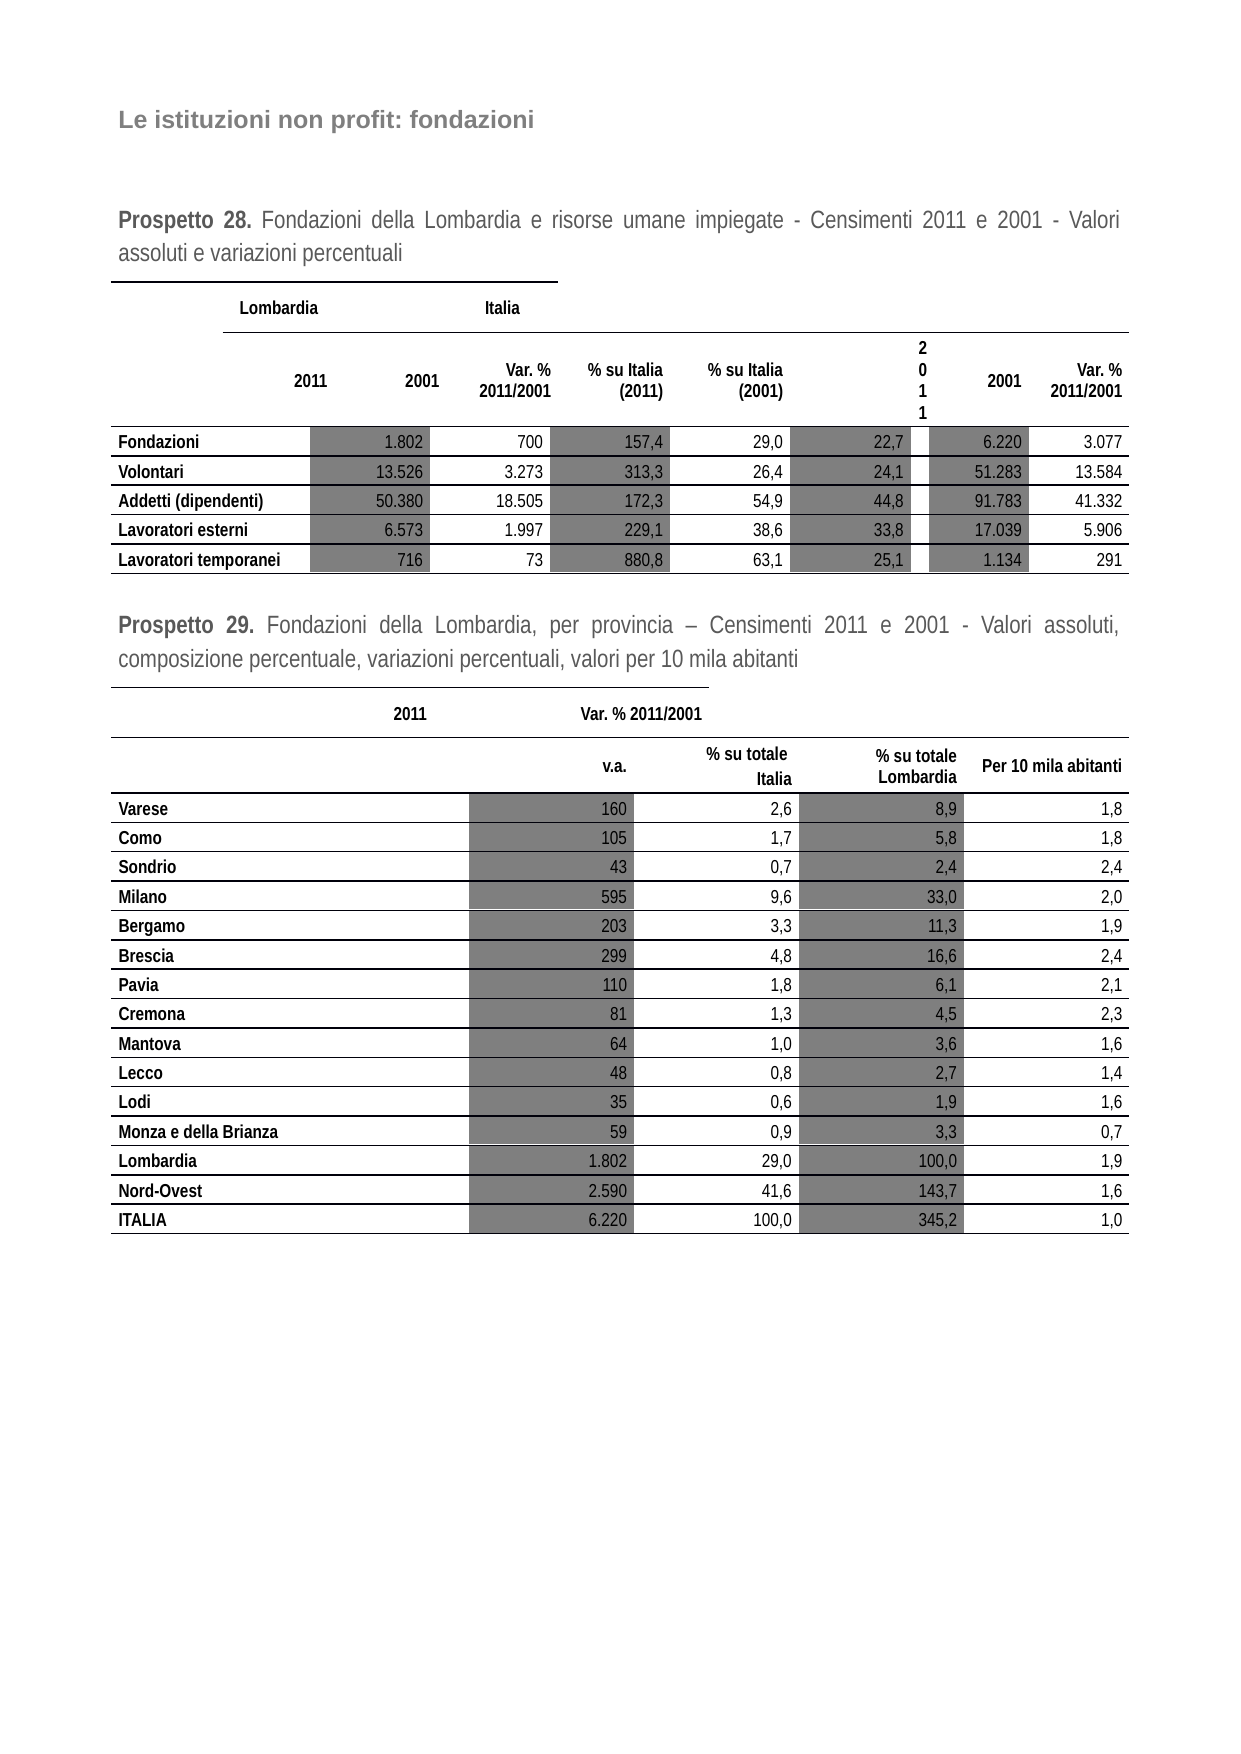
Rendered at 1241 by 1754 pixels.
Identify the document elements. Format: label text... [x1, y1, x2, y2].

table_cell Lecco [111, 1058, 469, 1086]
table_cell 1.134 [929, 545, 1029, 572]
table_cell % su totale Italia [634, 738, 799, 792]
table_cell Per 10 mila abitanti [964, 738, 1129, 792]
table_cell 1,8 [634, 970, 799, 998]
table_cell 0,9 [634, 1117, 799, 1144]
table_header [111, 283, 223, 426]
table_cell Varese [111, 794, 469, 821]
table_cell 1,0 [634, 1029, 799, 1056]
text Prospetto 29. Fondazioni della Lombardia, per provincia – Censimenti 2011 e 2001 - Valori assoluti, composizione percentuale, variazioni percentuali, valori per 10 mila abitanti [118, 607, 1122, 674]
table_cell 2011 [911, 333, 929, 426]
table_cell v.a. [469, 738, 634, 792]
table_cell Lavoratori esterni [111, 515, 310, 543]
table_cell 1.997 [430, 515, 550, 543]
table_cell 64 [469, 1029, 634, 1056]
table_cell 345,2 [799, 1205, 964, 1233]
table_cell Var. % 2011/2001 [446, 333, 558, 426]
table_cell % su totale Lombardia [799, 738, 964, 792]
table_cell 22,7 [790, 427, 911, 455]
table_cell 24,1 [790, 457, 911, 484]
table_cell Bergamo [111, 911, 469, 939]
table_cell [911, 545, 929, 572]
table_cell 48 [469, 1058, 634, 1086]
table_cell Sondrio [111, 852, 469, 880]
table_cell Milano [111, 882, 469, 909]
table_cell 38,6 [670, 515, 790, 543]
table_cell 313,3 [550, 457, 670, 484]
table_cell 41.332 [1029, 486, 1129, 514]
table_header Var. % 2011/2001 [510, 688, 709, 737]
table_cell Cremona [111, 999, 469, 1027]
table_cell Mantova [111, 1029, 469, 1056]
table_cell Volontari [111, 457, 310, 484]
table_cell ITALIA [111, 1205, 469, 1233]
table_cell 203 [469, 911, 634, 939]
text Le istituzioni non profit: fondazioni [118, 102, 1122, 135]
table_cell 2,6 [634, 794, 799, 821]
table_cell 1,8 [964, 823, 1129, 851]
table_cell [911, 486, 929, 514]
table_cell 1.802 [469, 1146, 634, 1174]
table_cell 6.220 [929, 427, 1029, 455]
table_cell 700 [430, 427, 550, 455]
table_cell Lavoratori temporanei [111, 545, 310, 572]
table_cell [911, 515, 929, 543]
table_cell Lodi [111, 1087, 469, 1115]
table_cell 1.802 [310, 427, 430, 455]
table_cell 18.505 [430, 486, 550, 514]
table_cell Como [111, 823, 469, 851]
table_cell 716 [310, 545, 430, 572]
table_cell 13.526 [310, 457, 430, 484]
table_cell Nord-Ovest [111, 1176, 469, 1203]
table_header [335, 283, 446, 331]
table_cell 880,8 [550, 545, 670, 572]
table_header [111, 688, 310, 737]
table_cell 160 [469, 794, 634, 821]
table_cell 33,0 [799, 882, 964, 909]
table_cell 91.783 [929, 486, 1029, 514]
table_cell 6,1 [799, 970, 964, 998]
table_cell 2,4 [964, 941, 1129, 968]
table_cell 143,7 [799, 1176, 964, 1203]
table_cell 1,9 [799, 1087, 964, 1115]
table_cell 291 [1029, 545, 1129, 572]
table_cell 0,8 [634, 1058, 799, 1086]
table_cell 25,1 [790, 545, 911, 572]
table_cell 54,9 [670, 486, 790, 514]
table_cell 2,4 [964, 852, 1129, 880]
table_cell [911, 427, 929, 455]
table_cell Monza e della Brianza [111, 1117, 469, 1144]
table_cell 105 [469, 823, 634, 851]
table_cell 0,7 [964, 1117, 1129, 1144]
table_cell 2,4 [799, 852, 964, 880]
table_cell 2001 [335, 333, 446, 426]
table_cell 1,6 [964, 1087, 1129, 1115]
table_cell 51.283 [929, 457, 1029, 484]
table_cell 5,8 [799, 823, 964, 851]
table_cell 17.039 [929, 515, 1029, 543]
table_cell 1,0 [964, 1205, 1129, 1233]
table_cell 3.077 [1029, 427, 1129, 455]
table_cell 5.906 [1029, 515, 1129, 543]
table_cell [790, 333, 911, 426]
table_cell 29,0 [670, 427, 790, 455]
table_cell 2,3 [964, 999, 1129, 1027]
table_cell 43 [469, 852, 634, 880]
table_cell 2,0 [964, 882, 1129, 909]
table_cell 1,9 [964, 1146, 1129, 1174]
table_cell 59 [469, 1117, 634, 1144]
table_cell 35 [469, 1087, 634, 1115]
table_cell 299 [469, 941, 634, 968]
table_cell 1,9 [964, 911, 1129, 939]
table_cell 16,6 [799, 941, 964, 968]
table_cell 50.380 [310, 486, 430, 514]
table_cell 157,4 [550, 427, 670, 455]
table_cell 29,0 [634, 1146, 799, 1174]
table_cell 9,6 [634, 882, 799, 909]
table_cell [911, 457, 929, 484]
table_cell Brescia [111, 941, 469, 968]
table_cell 3.273 [430, 457, 550, 484]
table_cell 1,4 [964, 1058, 1129, 1086]
table_cell 11,3 [799, 911, 964, 939]
table_cell % su Italia (2001) [670, 333, 790, 426]
table_cell 44,8 [790, 486, 911, 514]
table_cell 2001 [929, 333, 1029, 426]
table_cell 2,7 [799, 1058, 964, 1086]
table_cell 2011 [223, 333, 334, 426]
table_cell 0,7 [634, 852, 799, 880]
table_cell 2,1 [964, 970, 1129, 998]
table_cell 8,9 [799, 794, 964, 821]
table_header Italia [446, 283, 558, 331]
table_cell 229,1 [550, 515, 670, 543]
table_cell 100,0 [799, 1146, 964, 1174]
text Prospetto 28. Fondazioni della Lombardia e risorse umane impiegate - Censimenti 2011 e 2001 - Valori assoluti e variazioni percentuali [118, 202, 1122, 268]
table_cell 81 [469, 999, 634, 1027]
table_cell [111, 738, 469, 792]
table_cell 3,3 [799, 1117, 964, 1144]
table_cell 1,6 [964, 1029, 1129, 1056]
table_cell 4,8 [634, 941, 799, 968]
table_cell 41,6 [634, 1176, 799, 1203]
table_header Lombardia [223, 283, 334, 331]
table_cell 33,8 [790, 515, 911, 543]
table_cell Pavia [111, 970, 469, 998]
table_cell 100,0 [634, 1205, 799, 1233]
table_cell Addetti (dipendenti) [111, 486, 310, 514]
table_cell 73 [430, 545, 550, 572]
table_cell Fondazioni [111, 427, 310, 455]
table_cell Var. % 2011/2001 [1029, 333, 1129, 426]
table_cell 6.220 [469, 1205, 634, 1233]
table_cell Lombardia [111, 1146, 469, 1174]
table_cell 2.590 [469, 1176, 634, 1203]
table_cell 1,8 [964, 794, 1129, 821]
table_cell 1,6 [964, 1176, 1129, 1203]
table_cell 110 [469, 970, 634, 998]
table_cell 1,3 [634, 999, 799, 1027]
table_cell 6.573 [310, 515, 430, 543]
table_cell 3,3 [634, 911, 799, 939]
table_cell 3,6 [799, 1029, 964, 1056]
table_cell 63,1 [670, 545, 790, 572]
table_cell 595 [469, 882, 634, 909]
table_cell 172,3 [550, 486, 670, 514]
table_cell 26,4 [670, 457, 790, 484]
table_cell % su Italia (2011) [558, 333, 670, 426]
table_cell 4,5 [799, 999, 964, 1027]
table_header 2011 [310, 688, 509, 737]
table_cell 1,7 [634, 823, 799, 851]
table_cell 13.584 [1029, 457, 1129, 484]
table_cell 0,6 [634, 1087, 799, 1115]
